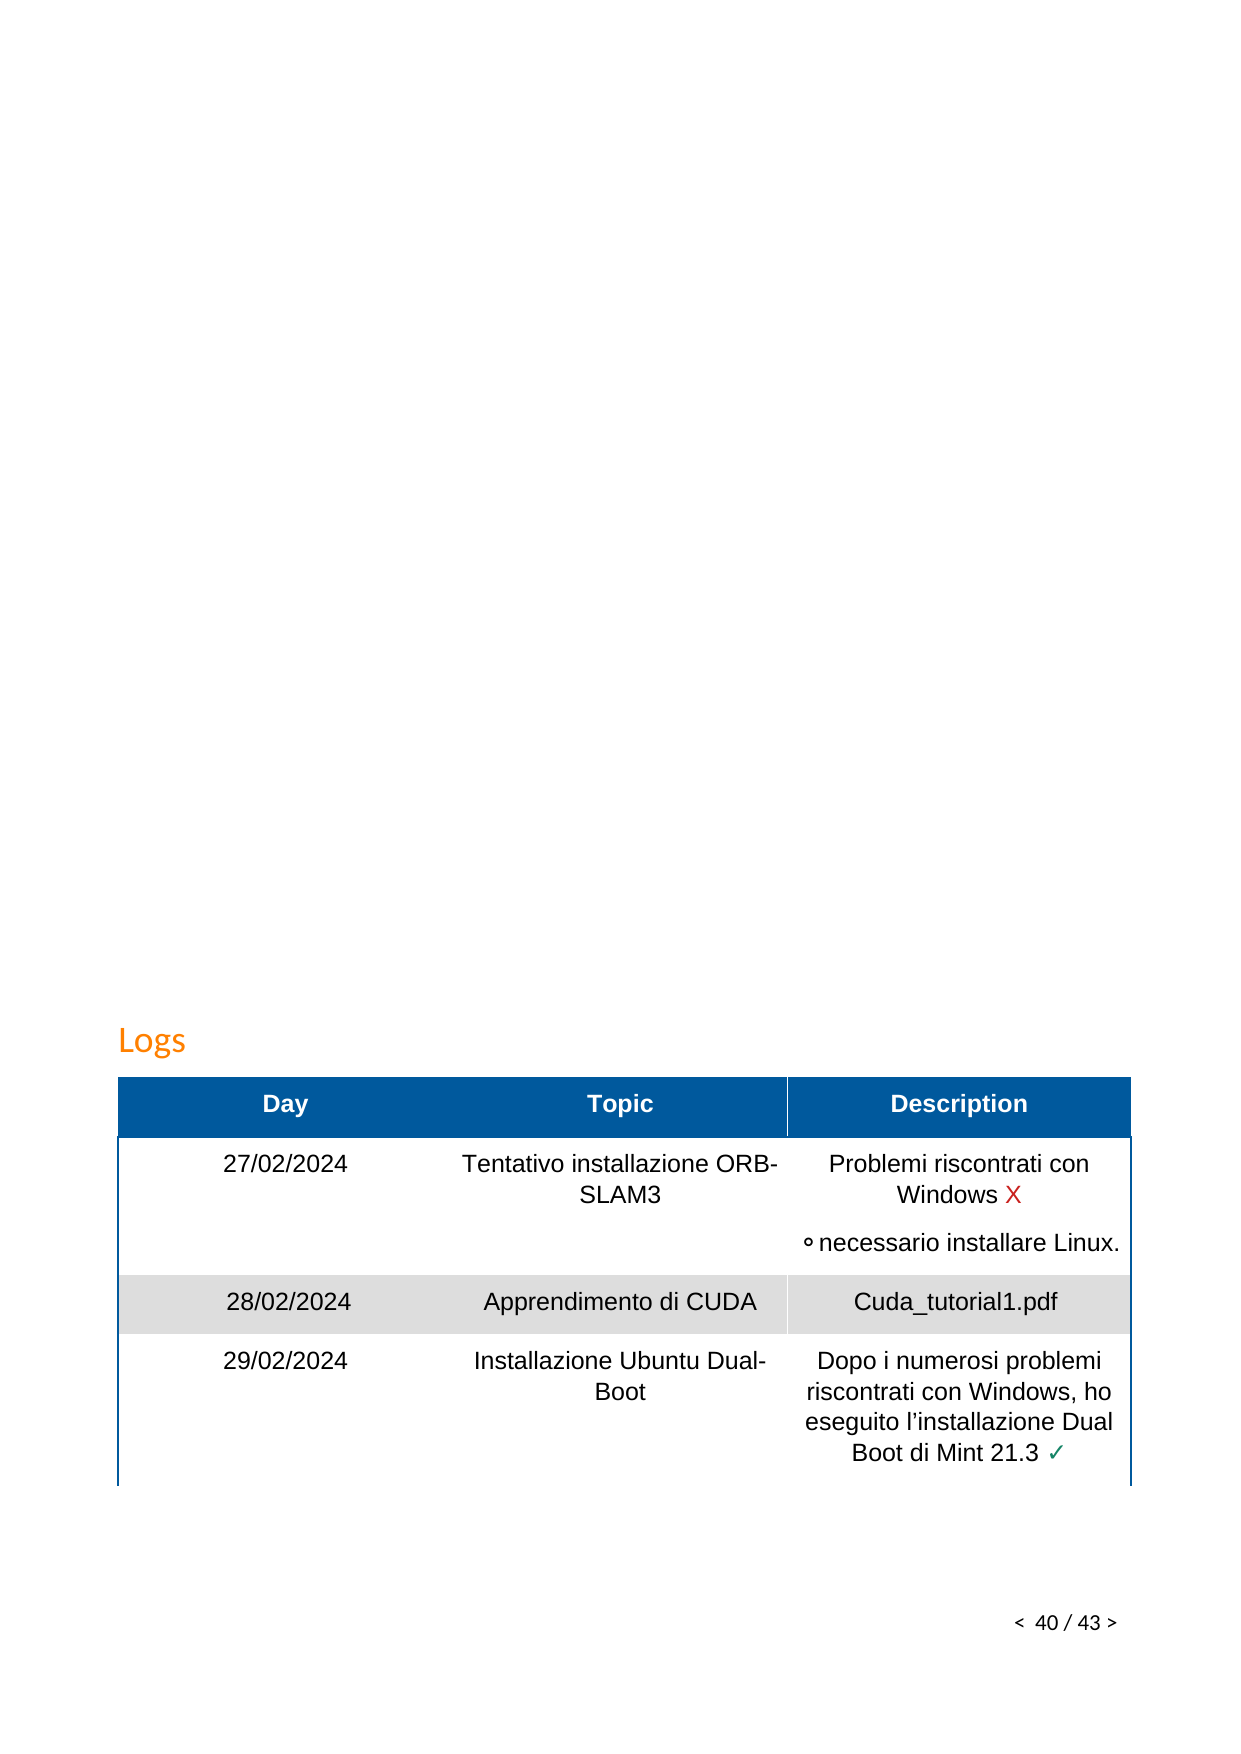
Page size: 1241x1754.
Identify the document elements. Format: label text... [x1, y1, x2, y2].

table_header Topic [453, 1077, 787, 1136]
table_header Description [788, 1077, 1131, 1136]
subtitle Logs [118, 1016, 1122, 1061]
table_cell Apprendimento di CUDA [453, 1275, 787, 1334]
table_cell Tentativo installazione ORB-SLAM3 [453, 1138, 787, 1275]
table_cell 28/02/2024 [119, 1275, 453, 1334]
table_cell Dopo i numerosi problemi riscontrati con Windows, ho eseguito l’installazione Dual Boot di Mint 21.3 ✓ [788, 1334, 1130, 1486]
table_cell Cuda_tutorial1.pdf [788, 1275, 1130, 1334]
table_cell Installazione Ubuntu Dual-Boot [453, 1334, 787, 1486]
table_header Day [118, 1077, 453, 1136]
table_cell Problemi riscontrati con Windows X ⚬necessario installare Linux. [788, 1138, 1130, 1275]
table_cell 27/02/2024 [119, 1138, 453, 1275]
table_cell 29/02/2024 [119, 1334, 453, 1486]
